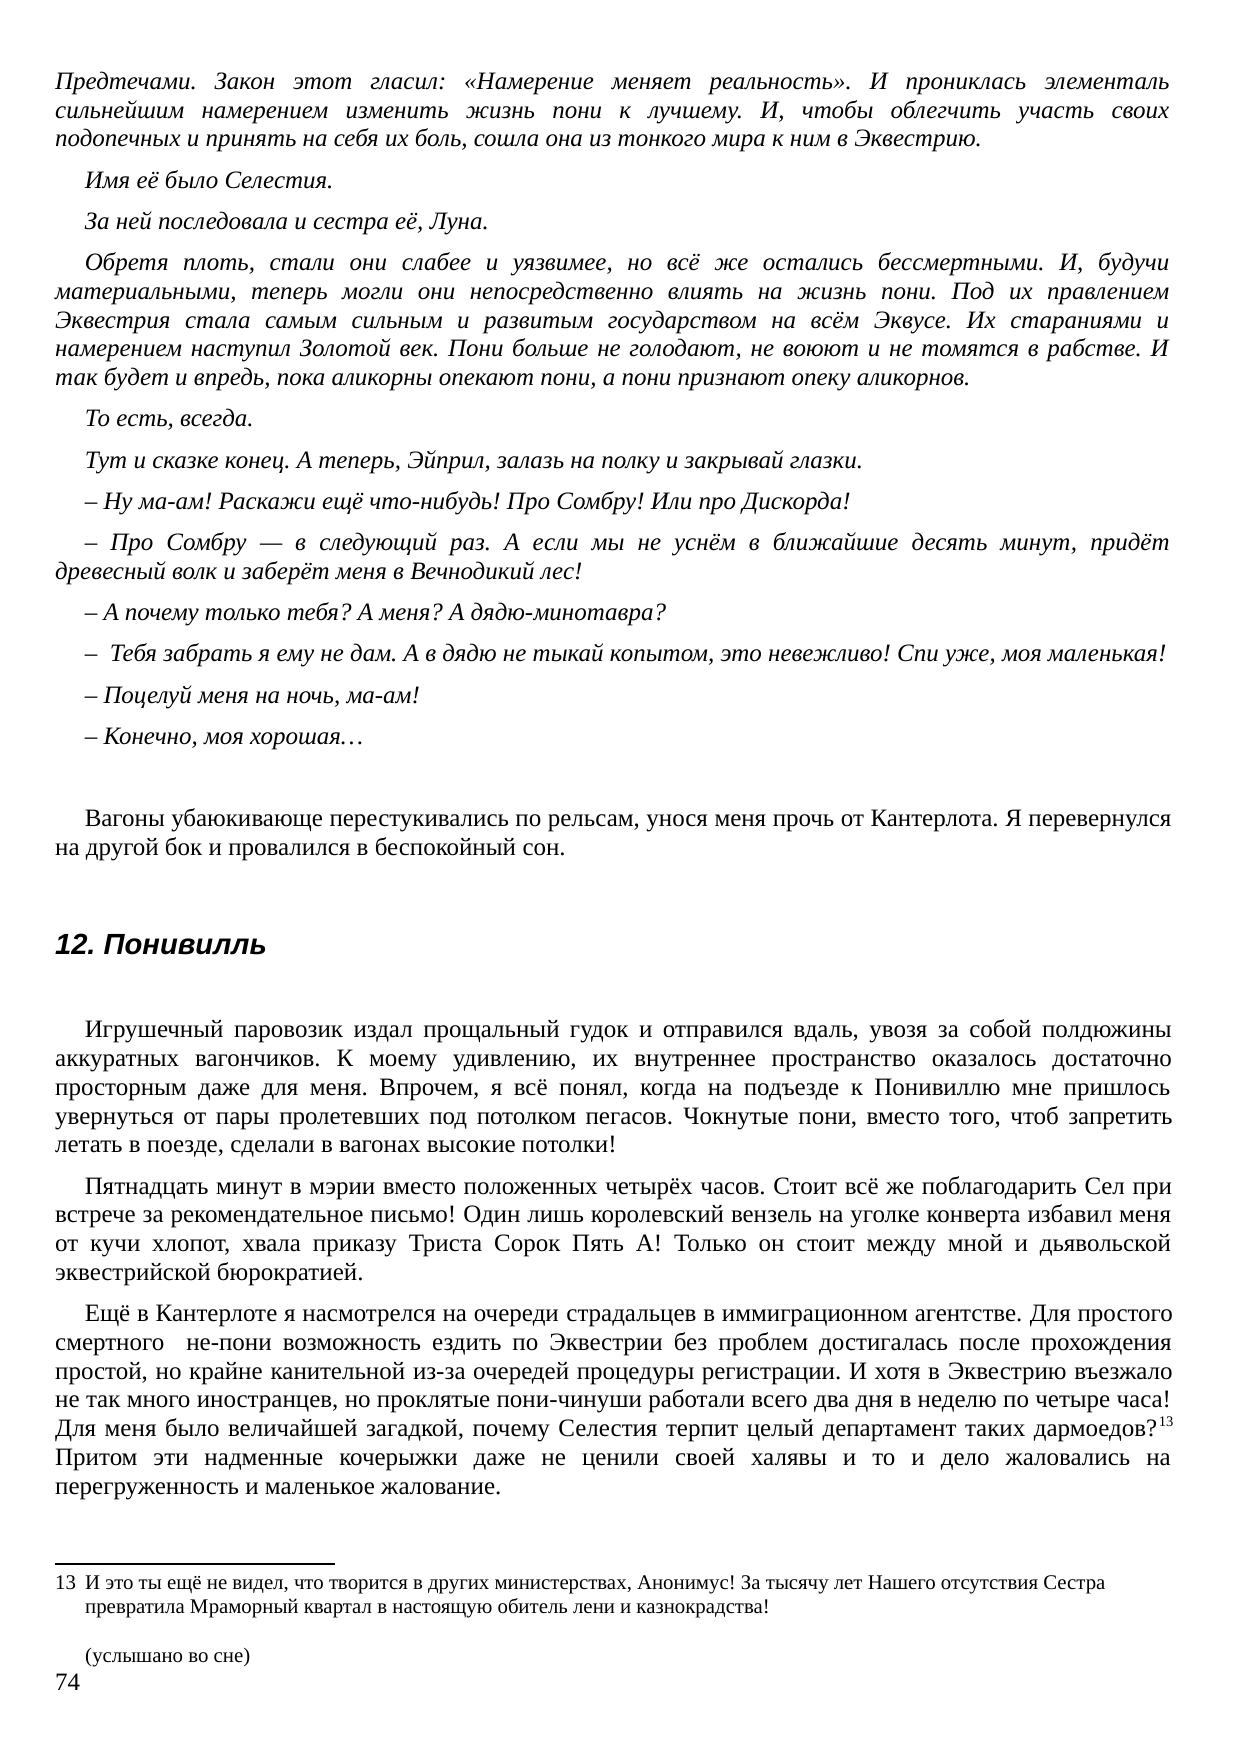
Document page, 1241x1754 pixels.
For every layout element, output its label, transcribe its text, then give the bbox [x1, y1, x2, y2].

text За ней последовала и сестра её, Луна. [55, 206, 1173, 235]
text Обретя плоть, стали они слабее и уязвимее, но всё же остались бессмертными. И, будучи материальными, теперь могли они непосредственно влиять на жизнь пони. Под их правлением Эквестрия стала самым сильным и развитым государством на всём Эквусе. Их стараниями и намерением наступил Золотой век. Пони больше не голодают, не воюют и не томятся в рабстве. И так будет и впредь, пока аликорны опекают пони, а пони признают опеку аликорнов. [55, 247, 1173, 391]
text Вагоны убаюкивающе перестукивались по рельсам, унося меня прочь от Кантерлота. Я перевернулся на другой бок и провалился в беспокойный сон. [55, 803, 1173, 861]
text То есть, всегда. [55, 403, 1173, 432]
text – Конечно, моя хорошая… [55, 721, 1173, 750]
text Имя её было Селестия. [55, 165, 1173, 193]
text Предтечами. Закон этот гласил: «Намерение меняет реальность». И прониклась элементаль сильнейшим намерением изменить жизнь пони к лучшему. И, чтобы облегчить участь своих подопечных и принять на себя их боль, сошла она из тонкого мира к ним в Эквестрию. [55, 66, 1173, 152]
text Пятнадцать минут в мэрии вместо положенных четырёх часов. Стоит всё же поблагодарить Сел при встрече за рекомендательное письмо! Один лишь королевский вензель на уголке конверта избавил меня от кучи хлопот, хвала приказу Триста Сорок Пять А! Только он стоит между мной и дьявольской эквестрийской бюрократией. [55, 1171, 1173, 1286]
text – Про Сомбру — в следующий раз. А если мы не уснём в ближайшие десять минут, придёт древесный волк и заберёт меня в Вечнодикий лес! [55, 527, 1173, 585]
text – А почему только тебя? А меня? А дядю-минотавра? [55, 597, 1173, 626]
text И это ты ещё не видел, что творится в других министерствах, Анонимус! За тысячу лет Нашего отсутствия Сестра превратила Мраморный квартал в настоящую обитель лени и казнокрадства! (услышано во сне) [55, 1570, 1173, 1667]
text – Ну ма-ам! Раскажи ещё что-нибудь! Про Сомбру! Или про Дискорда! [55, 486, 1173, 515]
text – Тебя забрать я ему не дам. А в дядю не тыкай копытом, это невежливо! Спи уже, моя маленькая! [55, 638, 1173, 667]
text – Поцелуй меня на ночь, ма-ам! [55, 680, 1173, 708]
text Тут и сказке конец. А теперь, Эйприл, залазь на полку и закрывай глазки. [55, 445, 1173, 473]
text Ещё в Кантерлоте я насмотрелся на очереди страдальцев в иммиграционном агентстве. Для простого смертного не-пони возможность ездить по Эквестрии без проблем достигалась после прохождения простой, но крайне канительной из-за очередей процедуры регистрации. И хотя в Эквестрию въезжало не так много иностранцев, но проклятые пони-чинуши работали всего два дня в неделю по четыре часа! Для меня было величайшей загадкой, почему Селестия терпит целый департамент таких дармоедов? Притом эти надменные кочерыжки даже не ценили своей халявы и то и дело жаловались на перегруженность и маленькое жалование. [55, 1298, 1173, 1499]
text Игрушечный паровозик издал прощальный гудок и отправился вдаль, увозя за собой полдюжины аккуратных вагончиков. К моему удивлению, их внутреннее пространство оказалось достаточно просторным даже для меня. Впрочем, я всё понял, когда на подъезде к Понивиллю мне пришлось увернуться от пары пролетевших под потолком пегасов. Чокнутые пони, вместо того, чтоб запретить летать в поезде, сделали в вагонах высокие потолки! [55, 1014, 1173, 1158]
subtitle 12. Понивилль [55, 927, 1173, 961]
